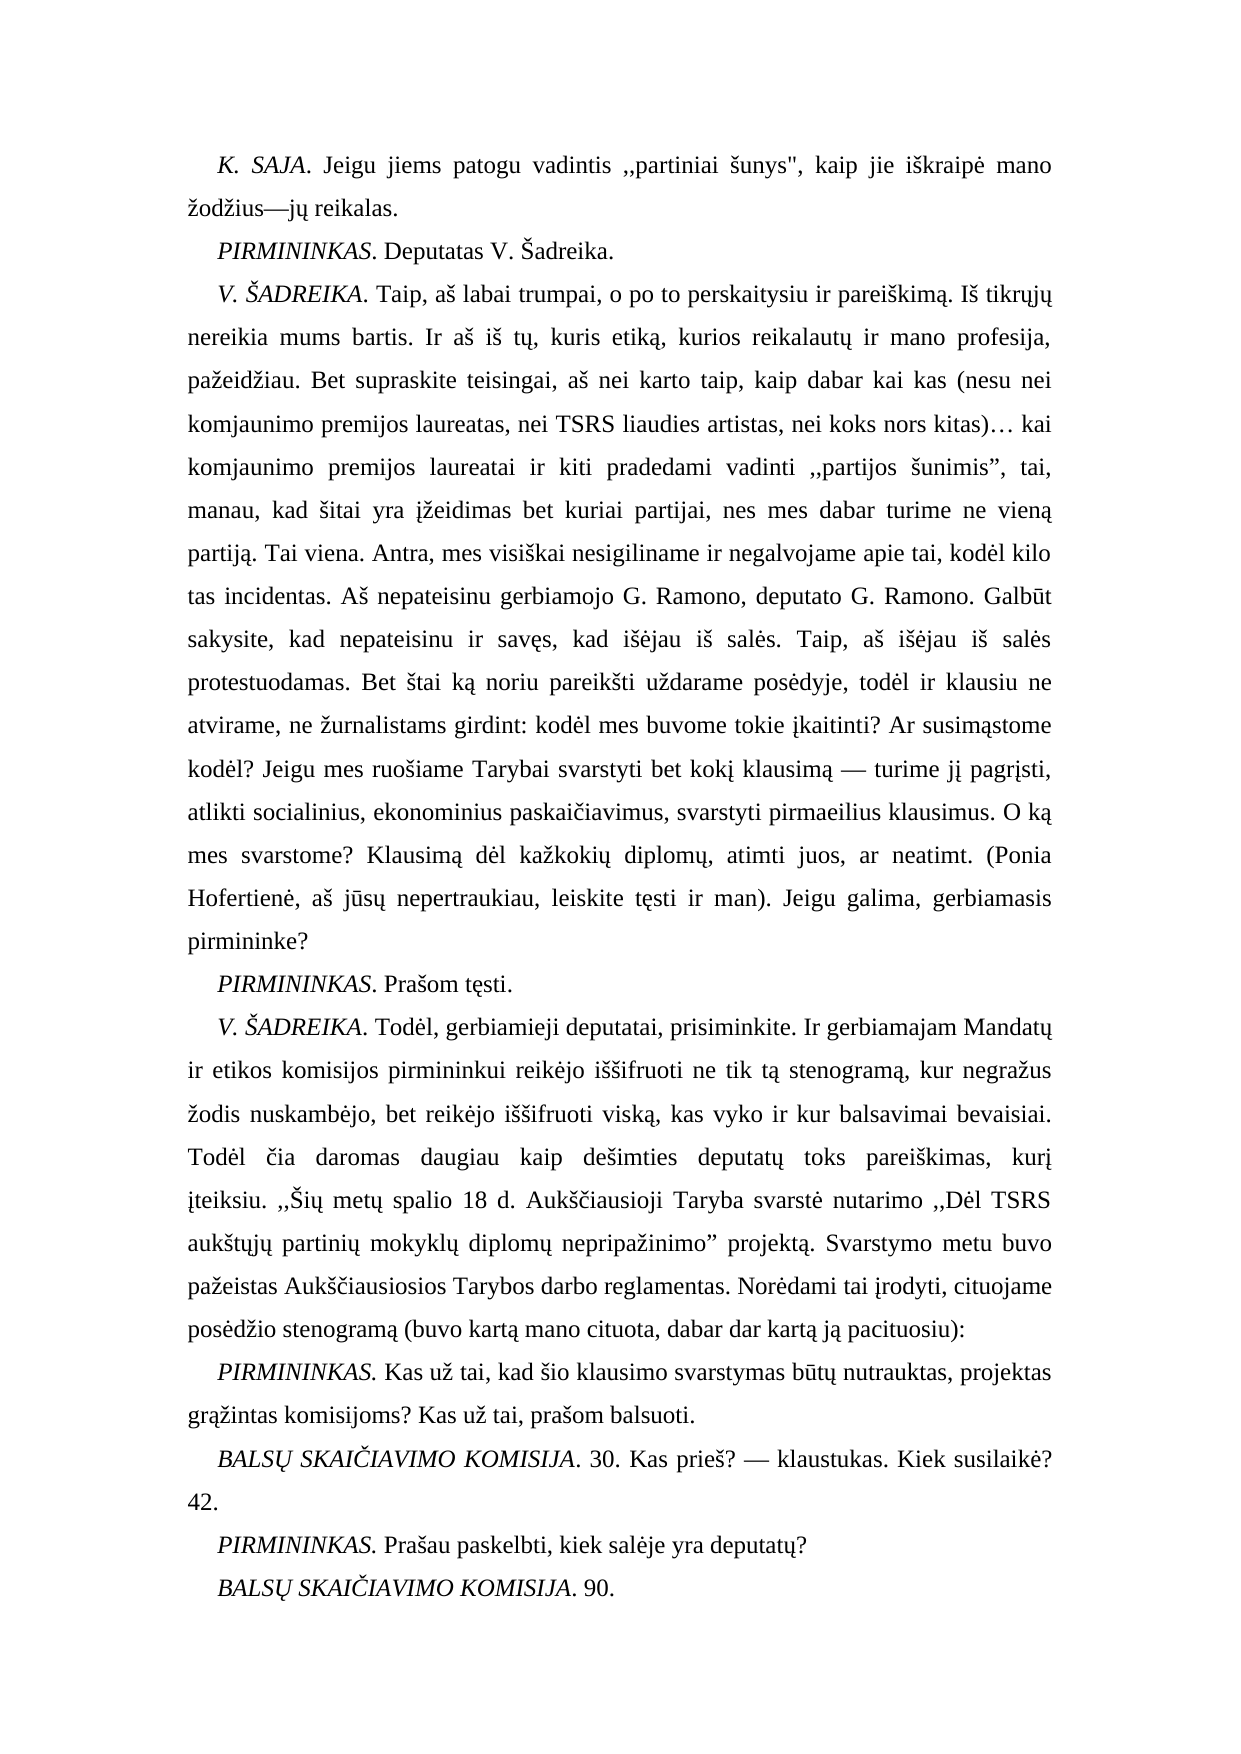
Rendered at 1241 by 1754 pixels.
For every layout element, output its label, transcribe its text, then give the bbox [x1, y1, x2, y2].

text PIRMININKAS. Kas už tai, kad šio klausimo svarstymas būtų nutrauktas, projektas grąžintas komisijoms? Kas už tai, prašom balsuoti. [187, 1357, 1053, 1429]
text PIRMININKAS. Prašau paskelbti, kiek salėje yra deputatų? [187, 1530, 1053, 1559]
text BALSŲ SKAIČIAVIMO KOMISIJA. 30. Kas prieš? — klaustukas. Kiek susilaikė? 42. [187, 1444, 1053, 1516]
text K. SAJA. Jeigu jiems patogu vadintis ,,partiniai šunys", kaip jie iškraipė mano žodžius—jų reikalas. [187, 150, 1053, 222]
text BALSŲ SKAIČIAVIMO KOMISIJA. 90. [187, 1573, 1053, 1602]
text V. ŠADREIKA. Taip, aš labai trumpai, o po to perskaitysiu ir pareiškimą. Iš tikrųjų nereikia mums bartis. Ir aš iš tų, kuris etiką, kurios reikalautų ir mano profesija, pažeidžiau. Bet supraskite teisingai, aš nei karto taip, kaip dabar kai kas (nesu nei komjaunimo premijos laureatas, nei TSRS liaudies artistas, nei koks nors kitas)… kai komjaunimo premijos laureatai ir kiti pradedami vadinti ,,partijos šunimis”, tai, manau, kad šitai yra įžeidimas bet kuriai partijai, nes mes dabar turime ne vieną partiją. Tai viena. Antra, mes visiškai nesigiliname ir negalvojame apie tai, kodėl kilo tas incidentas. Aš nepateisinu gerbiamojo G. Ramono, deputato G. Ramono. Galbūt sakysite, kad nepateisinu ir savęs, kad išėjau iš salės. Taip, aš išėjau iš salės protestuodamas. Bet štai ką noriu pareikšti uždarame posėdyje, todėl ir klausiu ne atvirame, ne žurnalistams girdint: kodėl mes buvome tokie įkaitinti? Ar susimąstome kodėl? Jeigu mes ruošiame Tarybai svarstyti bet kokį klausimą — turime jį pagrįsti, atlikti socialinius, ekonominius paskaičiavimus, svarstyti pirmaeilius klausimus. O ką mes svarstome? Klausimą dėl kažkokių diplomų, atimti juos, ar neatimt. (Ponia Hofertienė, aš jūsų nepertraukiau, leiskite tęsti ir man). Jeigu galima, gerbiamasis pirmininke? [187, 279, 1053, 955]
text PIRMININKAS. Prašom tęsti. [187, 969, 1053, 998]
text V. ŠADREIKA. Todėl, gerbiamieji deputatai, prisiminkite. Ir gerbiamajam Mandatų ir etikos komisijos pirmininkui reikėjo iššifruoti ne tik tą stenogramą, kur negražus žodis nuskambėjo, bet reikėjo iššifruoti viską, kas vyko ir kur balsavimai bevaisiai. Todėl čia daromas daugiau kaip dešimties deputatų toks pareiškimas, kurį įteiksiu. ,,Šių metų spalio 18 d. Aukščiausioji Taryba svarstė nutarimo ,,Dėl TSRS aukštųjų partinių mokyklų diplomų nepripažinimo” projektą. Svarstymo metu buvo pažeistas Aukščiausiosios Tarybos darbo reglamentas. Norėdami tai įrodyti, cituojame posėdžio stenogramą (buvo kartą mano cituota, dabar dar kartą ją pacituosiu): [187, 1012, 1053, 1343]
text PIRMININKAS. Deputatas V. Šadreika. [187, 236, 1053, 265]
